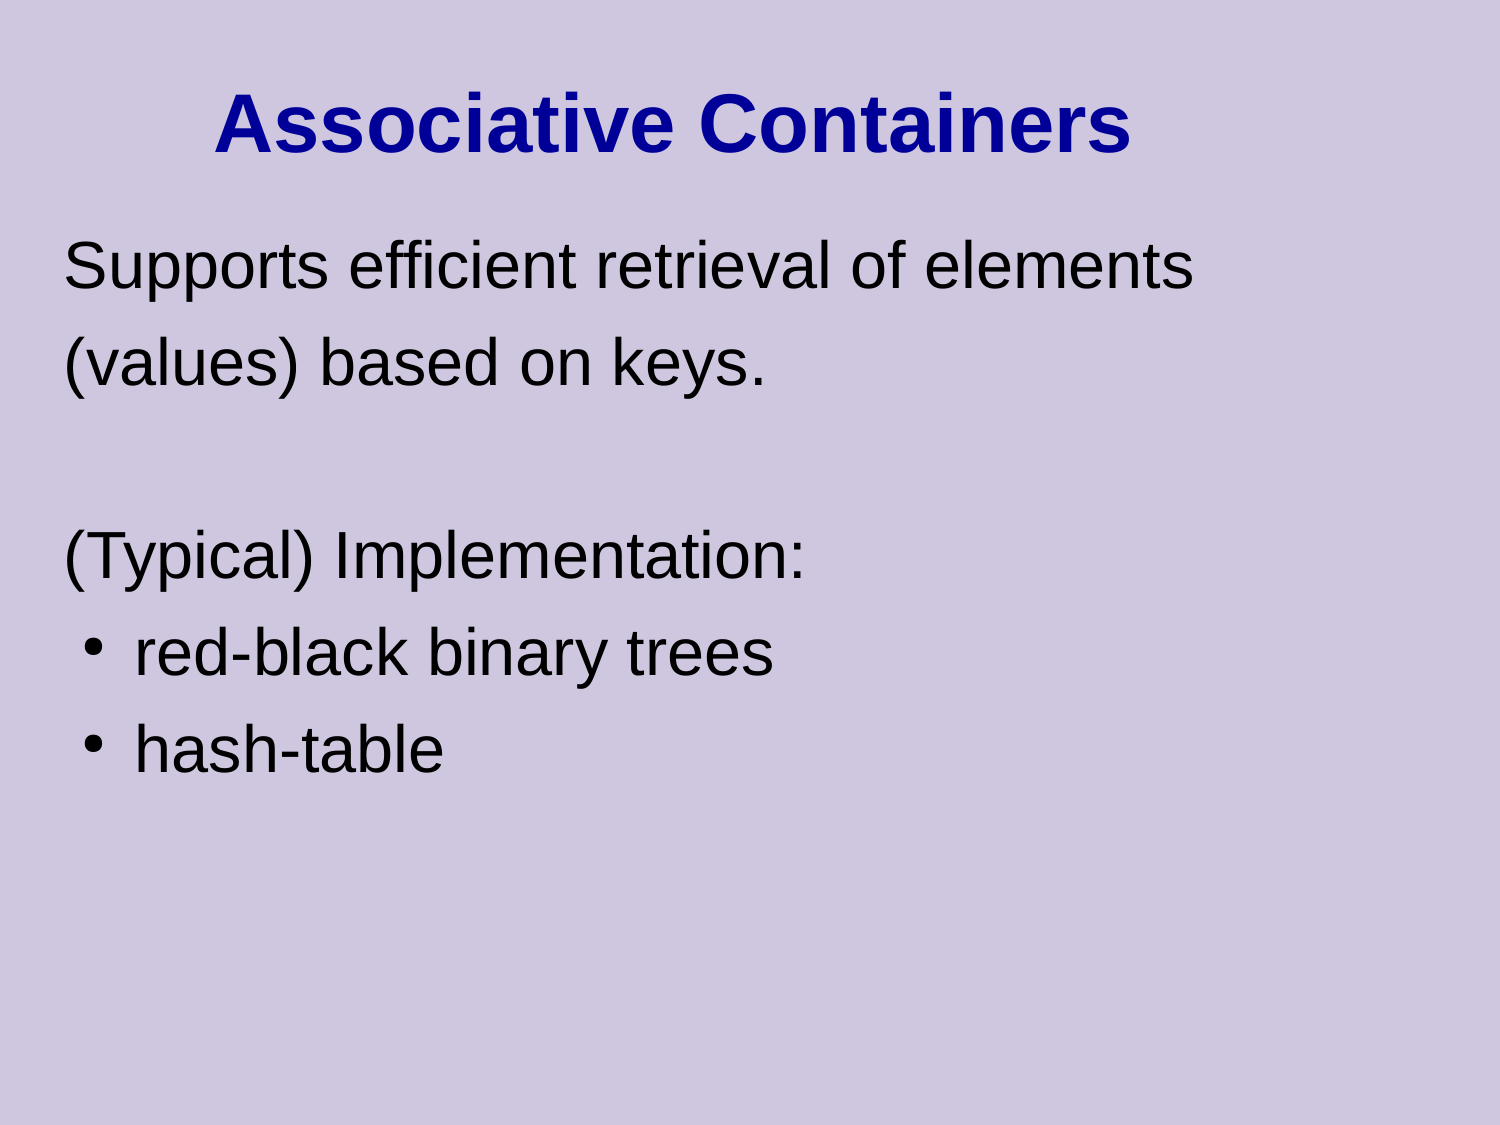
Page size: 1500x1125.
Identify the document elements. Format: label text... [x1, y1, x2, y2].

title Associative Containers [198, 17, 1468, 220]
list Supports efficient retrieval of elements (values) based on keys. (Typical) Implementation: red-black binary trees hash-table [49, 215, 1289, 868]
